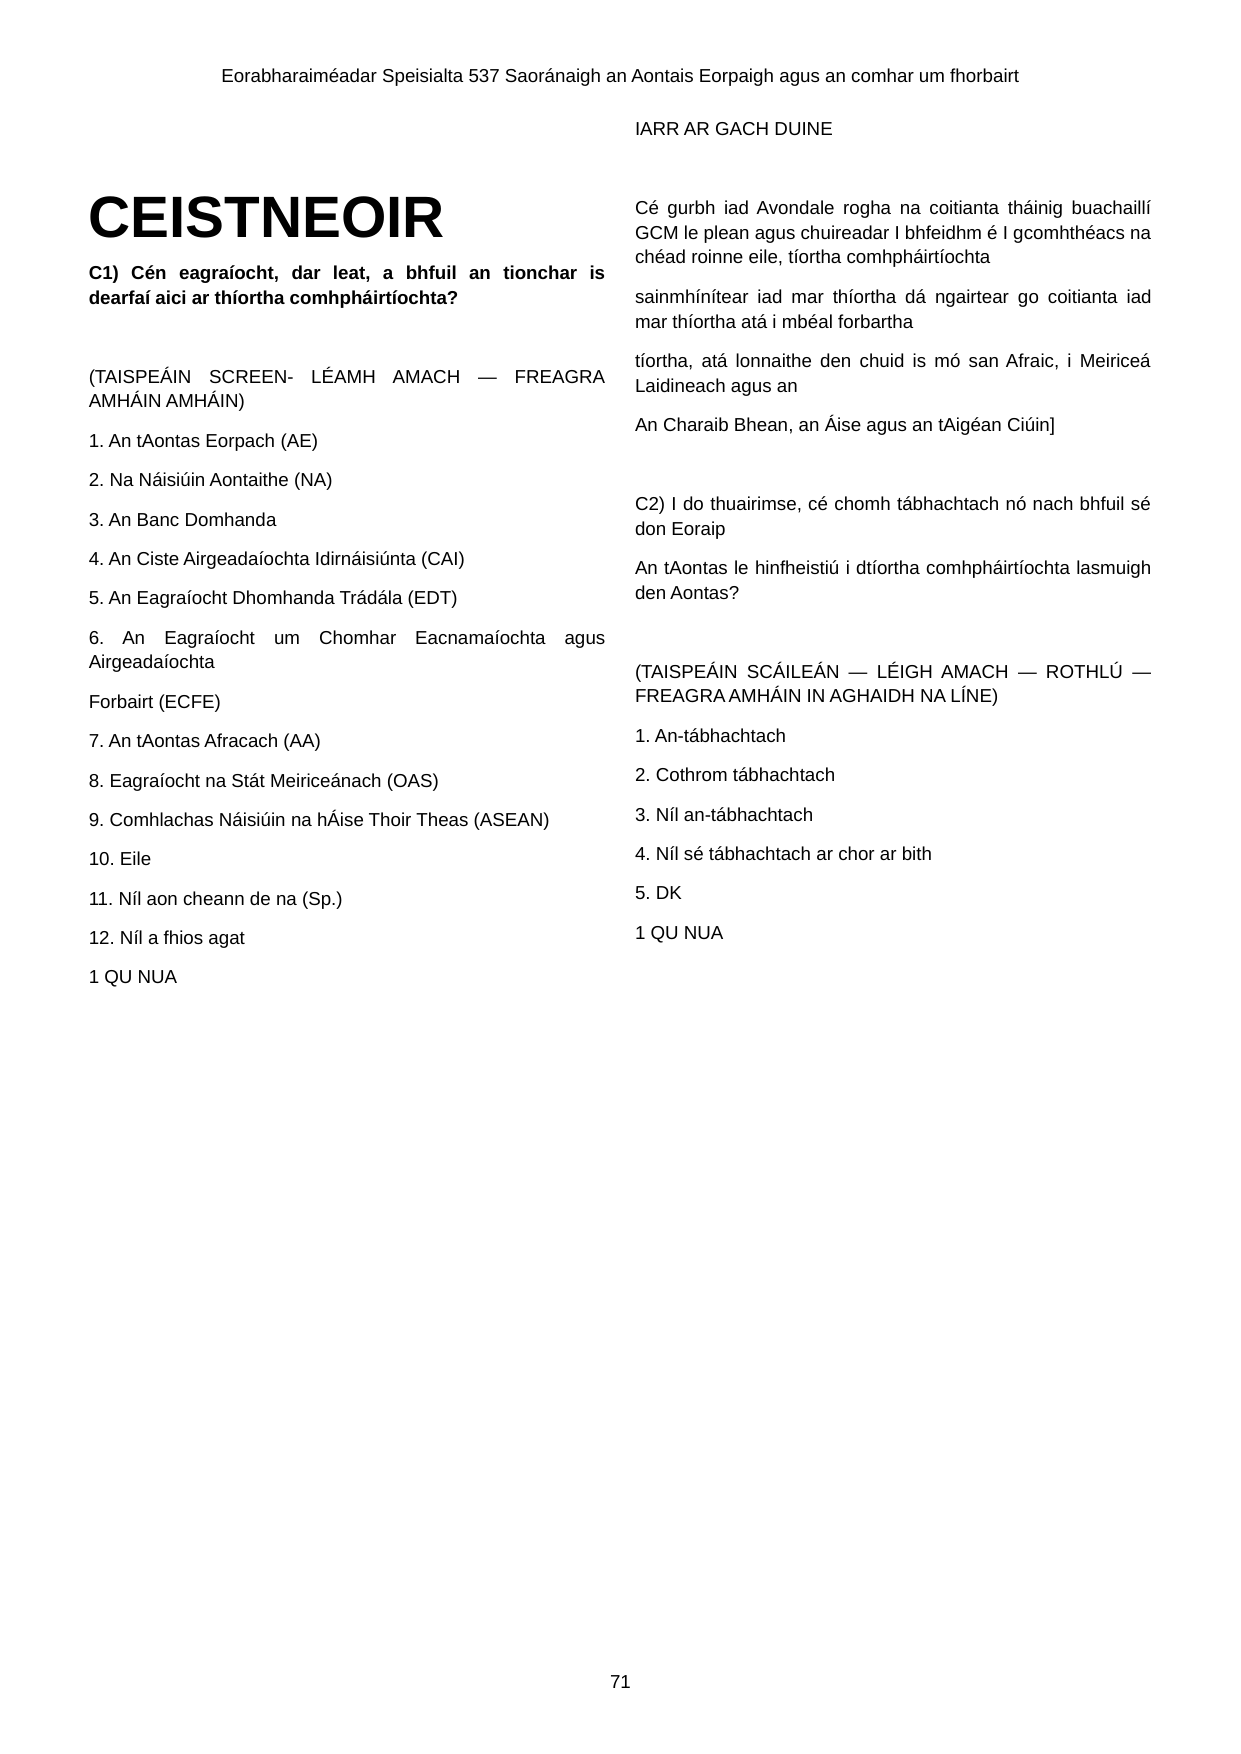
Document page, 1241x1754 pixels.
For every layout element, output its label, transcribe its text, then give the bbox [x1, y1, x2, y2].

text 1 QU NUA [635, 922, 1152, 943]
text 3. An Banc Domhanda [88, 508, 605, 530]
text An Charaib Bhean, an Áise agus an tAigéan Ciúin] [635, 414, 1152, 436]
text IARR AR GACH DUINE [635, 118, 1152, 139]
text 10. Eile [88, 848, 605, 870]
text 4. An Ciste Airgeadaíochta Idirnáisiúnta (CAI) [88, 548, 605, 569]
text 4. Níl sé tábhachtach ar chor ar bith [635, 843, 1152, 864]
text 5. An Eagraíocht Dhomhanda Trádála (EDT) [88, 587, 605, 609]
text (TAISPEÁIN SCREEN- LÉAMH AMACH — FREAGRA AMHÁIN AMHÁIN) [88, 366, 605, 412]
text 8. Eagraíocht na Stát Meiriceánach (OAS) [88, 769, 605, 791]
text 3. Níl an-tábhachtach [635, 803, 1152, 825]
text 7. An tAontas Afracach (AA) [88, 730, 605, 752]
text Cé gurbh iad Avondale rogha na coitianta tháinig buachaillí GCM le plean agus chuireadar I bhfeidhm é I gcomhthéacs na chéad roinne eile, tíortha comhpháirtíochta [635, 197, 1152, 268]
text 2. Na Náisiúin Aontaithe (NA) [88, 469, 605, 491]
text 9. Comhlachas Náisiúin na hÁise Thoir Theas (ASEAN) [88, 809, 605, 830]
text C1) Cén eagraíocht, dar leat, a bhfuil an tionchar is dearfaí aici ar thíortha comhpháirtíochta? [88, 262, 605, 308]
subtitle CEISTNEOIR [88, 182, 605, 249]
text 11. Níl aon cheann de na (Sp.) [88, 888, 605, 909]
text C2) I do thuairimse, cé chomh tábhachtach nó nach bhfuil sé don Eoraip [635, 493, 1152, 539]
text sainmhínítear iad mar thíortha dá ngairtear go coitianta iad mar thíortha atá i mbéal forbartha [635, 286, 1152, 332]
text An tAontas le hinfheistiú i dtíortha comhpháirtíochta lasmuigh den Aontas? [635, 557, 1152, 603]
text tíortha, atá lonnaithe den chuid is mó san Afraic, i Meiriceá Laidineach agus an [635, 350, 1152, 396]
text 1. An tAontas Eorpach (AE) [88, 430, 605, 451]
text 1 QU NUA [88, 966, 605, 988]
text (TAISPEÁIN SCÁILEÁN — LÉIGH AMACH — ROTHLÚ — FREAGRA AMHÁIN IN AGHAIDH NA LÍNE) [635, 661, 1152, 707]
text 2. Cothrom tábhachtach [635, 764, 1152, 786]
text 12. Níl a fhios agat [88, 927, 605, 948]
text Forbairt (ECFE) [88, 691, 605, 712]
text 5. DK [635, 882, 1152, 904]
text 1. An-tábhachtach [635, 725, 1152, 746]
text 6. An Eagraíocht um Chomhar Eacnamaíochta agus Airgeadaíochta [88, 627, 605, 673]
